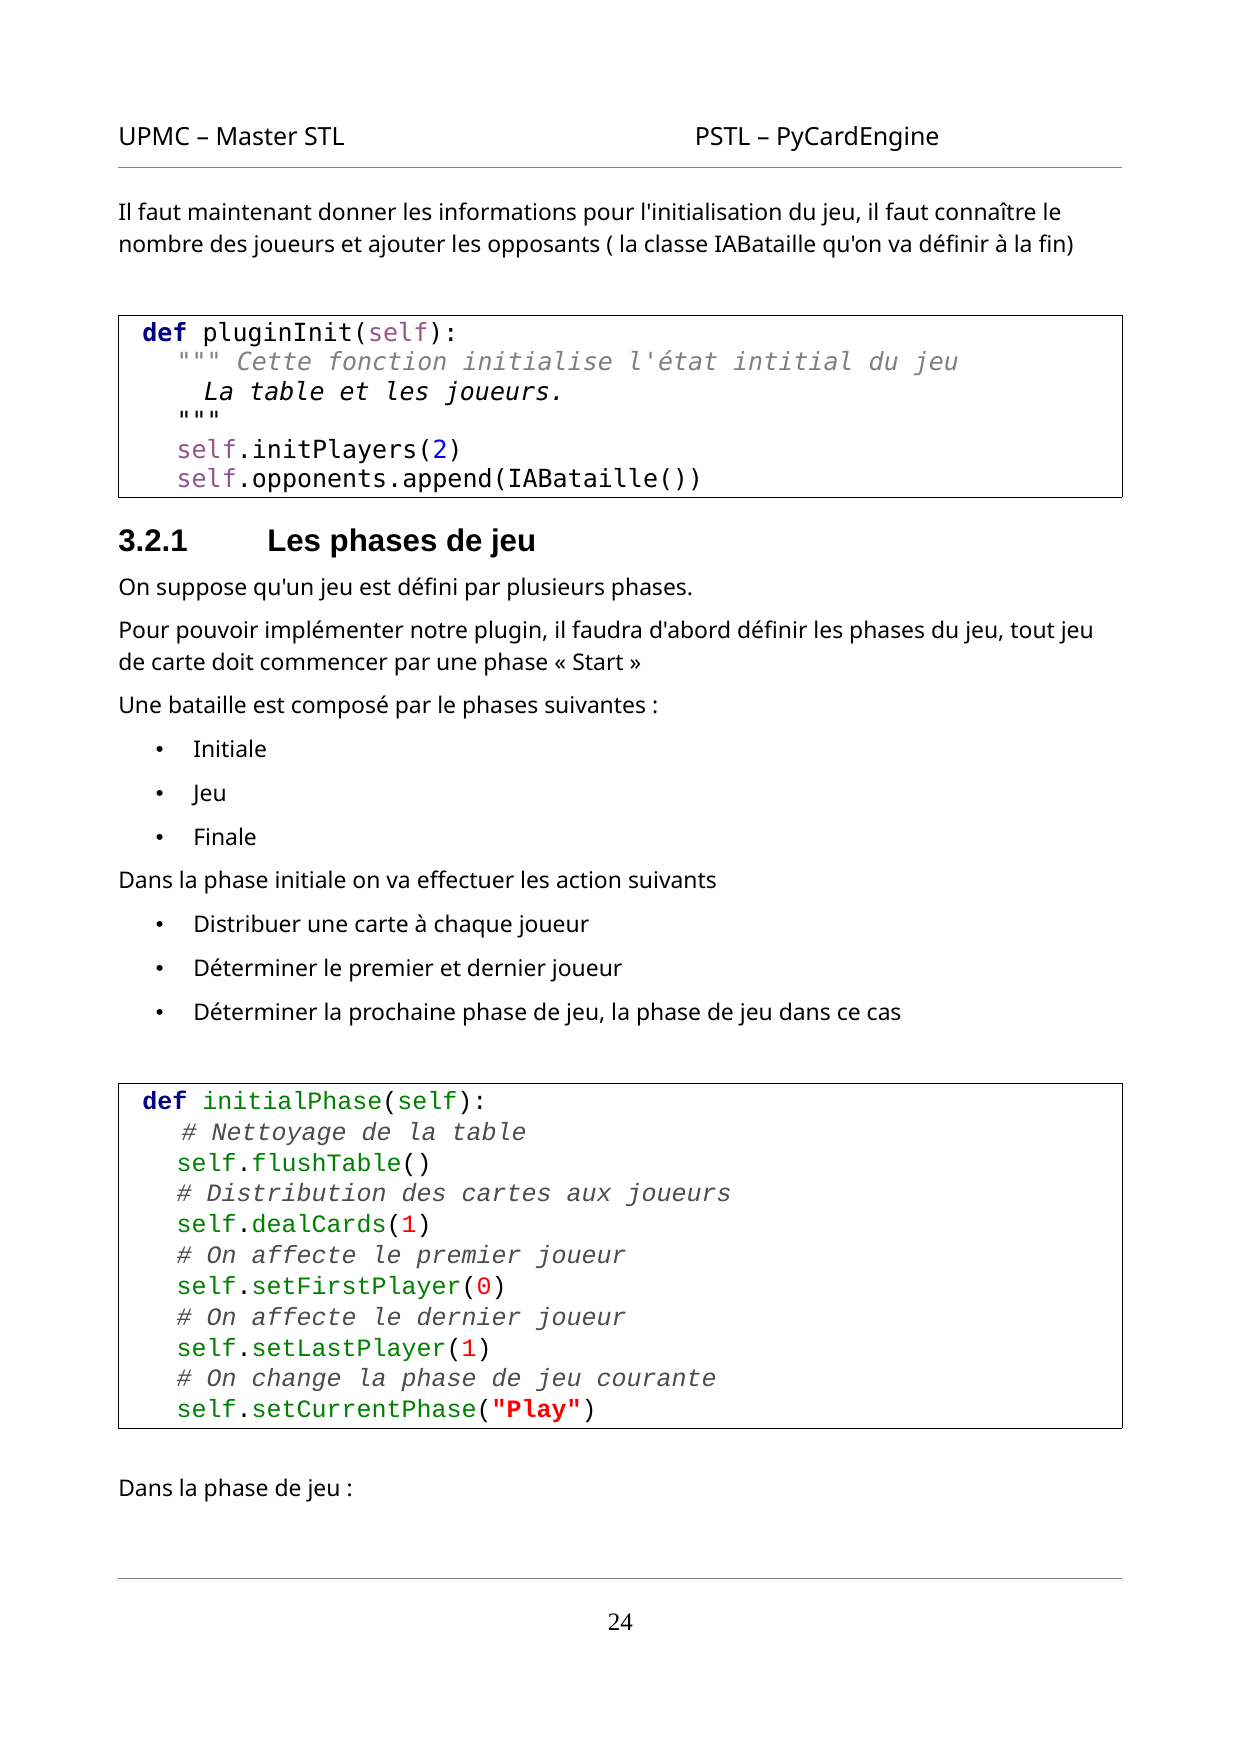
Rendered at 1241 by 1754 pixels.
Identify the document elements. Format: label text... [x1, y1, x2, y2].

text # On affecte le dernier joueur [119, 1299, 1122, 1329]
text # On affecte le premier joueur [119, 1237, 1122, 1268]
text self.setLastPlayer(1) [119, 1329, 1122, 1360]
text """ [119, 403, 1122, 432]
list Déterminer le premier et dernier joueur [156, 952, 1122, 983]
text self.flushTable() [119, 1144, 1122, 1175]
text On suppose qu'un jeu est défini par plusieurs phases. [118, 570, 1122, 602]
text # Nettoyage de la table [119, 1114, 1122, 1144]
text self.initPlayers(2) [119, 432, 1122, 461]
list Distribuer une carte à chaque joueur [156, 908, 1122, 939]
text Dans la phase initiale on va effectuer les action suivants [118, 864, 1122, 895]
text Il faut maintenant donner les informations pour l'initialisation du jeu, il faut connaître le nombre des joueurs et ajouter les opposants ( la classe IABataille qu'on va définir à la fin) [118, 196, 1122, 259]
text def initialPhase(self): [119, 1084, 1122, 1114]
text La table et les joueurs. [119, 374, 1122, 403]
text self.dealCards(1) [119, 1206, 1122, 1237]
text Pour pouvoir implémenter notre plugin, il faudra d'abord définir les phases du jeu, tout jeu de carte doit commencer par une phase « Start » [118, 614, 1122, 677]
text def pluginInit(self): [119, 316, 1122, 344]
subtitle Les phases de jeu [118, 522, 1122, 558]
text self.setFirstPlayer(0) [119, 1268, 1122, 1299]
text Une bataille est composé par le phases suivantes : [118, 689, 1122, 720]
text self.opponents.append(IABataille()) [119, 461, 1122, 497]
text # Distribution des cartes aux joueurs [119, 1175, 1122, 1206]
text Dans la phase de jeu : [118, 1472, 1122, 1503]
list Déterminer la prochaine phase de jeu, la phase de jeu dans ce cas [156, 995, 1122, 1027]
text # On change la phase de jeu courante [119, 1360, 1122, 1391]
list Finale [156, 820, 1122, 852]
text """ Cette fonction initialise l'état intitial du jeu [119, 344, 1122, 374]
text self.setCurrentPhase("Play") [119, 1391, 1122, 1428]
list Initiale [156, 733, 1122, 764]
list Jeu [156, 777, 1122, 808]
